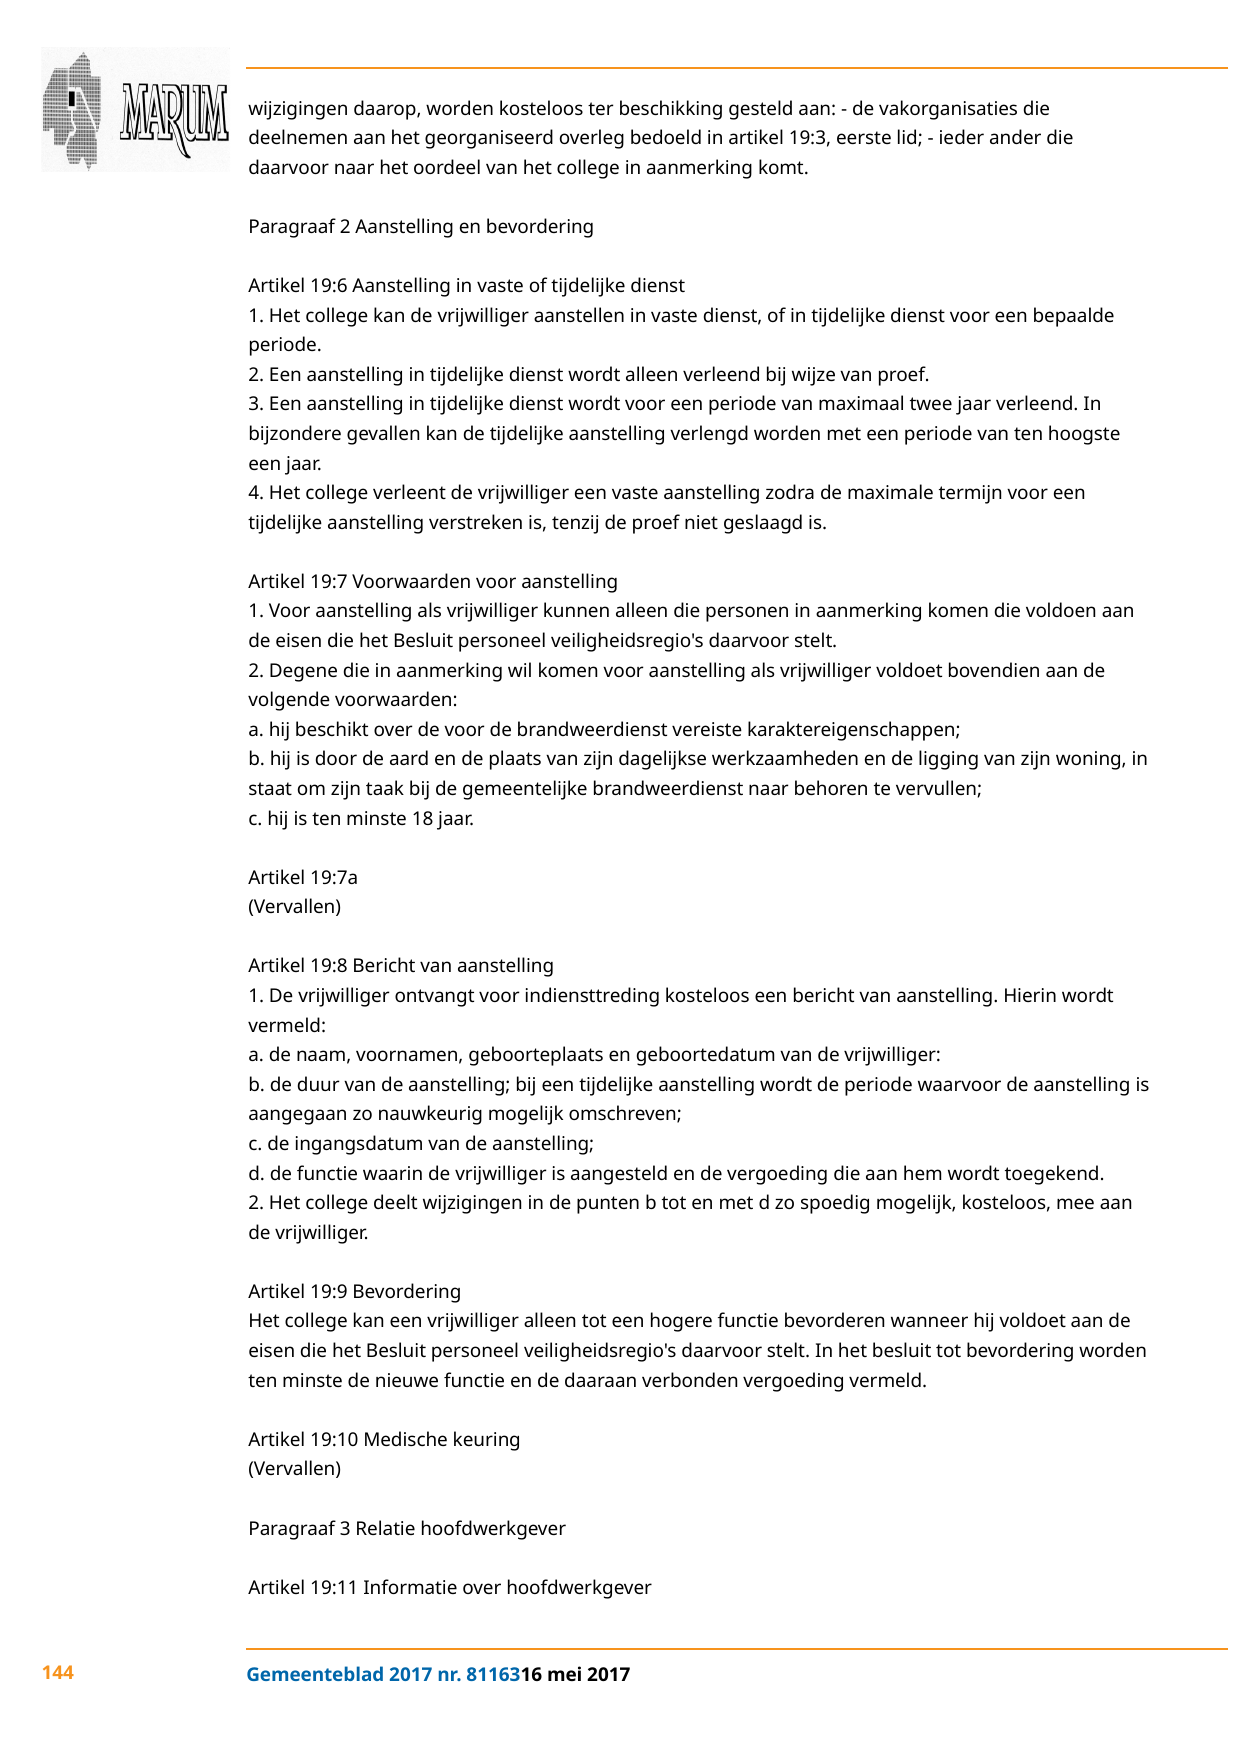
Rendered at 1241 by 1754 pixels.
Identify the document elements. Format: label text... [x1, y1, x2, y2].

text c. hij is ten minste 18 jaar. [248, 805, 1152, 831]
text b. de duur van de aanstelling; bij een tijdelijke aanstelling wordt de periode waarvoor de aanstelling is aangegaan zo nauwkeurig mogelijk omschreven; [248, 1071, 1152, 1126]
text b. hij is door de aard en de plaats van zijn dagelijkse werkzaamheden en de ligging van zijn woning, in staat om zijn taak bij de gemeentelijke brandweerdienst naar behoren te vervullen; [248, 746, 1152, 801]
text 2. Degene die in aanmerking wil komen voor aanstelling als vrijwilliger voldoet bovendien aan de volgende voorwaarden: [248, 657, 1152, 712]
text Artikel 19:9 Bevordering [248, 1278, 1152, 1304]
text Artikel 19:7 Voorwaarden voor aanstelling [248, 568, 1152, 594]
text a. de naam, voornamen, geboorteplaats en geboortedatum van de vrijwilliger: [248, 1041, 1152, 1067]
text (Vervallen) [248, 893, 1152, 919]
text 1. De vrijwilliger ontvangt voor indiensttreding kosteloos een bericht van aanstelling. Hierin wordt vermeld: [248, 982, 1152, 1038]
text c. de ingangsdatum van de aanstelling; [248, 1130, 1152, 1156]
text Artikel 19:10 Medische keuring [248, 1426, 1152, 1452]
text Paragraaf 3 Relatie hoofdwerkgever [248, 1515, 1152, 1541]
text 4. Het college verleent de vrijwilliger een vaste aanstelling zodra de maximale termijn voor een tijdelijke aanstelling verstreken is, tenzij de proef niet geslaagd is. [248, 479, 1152, 535]
text 3. Een aanstelling in tijdelijke dienst wordt voor een periode van maximaal twee jaar verleend. In bijzondere gevallen kan de tijdelijke aanstelling verlengd worden met een periode van ten hoogste een jaar. [248, 391, 1152, 476]
text Artikel 19:6 Aanstelling in vaste of tijdelijke dienst [248, 272, 1152, 298]
text 1. Voor aanstelling als vrijwilliger kunnen alleen die personen in aanmerking komen die voldoen aan de eisen die het Besluit personeel veiligheidsregio's daarvoor stelt. [248, 598, 1152, 653]
text Paragraaf 2 Aanstelling en bevordering [248, 213, 1152, 239]
text a. hij beschikt over de voor de brandweerdienst vereiste karaktereigenschappen; [248, 716, 1152, 742]
text 1. Het college kan de vrijwilliger aanstellen in vaste dienst, of in tijdelijke dienst voor een bepaalde periode. [248, 302, 1152, 357]
text wijzigingen daarop, worden kosteloos ter beschikking gesteld aan: - de vakorganisaties die deelnemen aan het georganiseerd overleg bedoeld in artikel 19:3, eerste lid; - ieder ander die daarvoor naar het oordeel van het college in aanmerking komt. [248, 95, 1152, 180]
text Het college kan een vrijwilliger alleen tot een hogere functie bevorderen wanneer hij voldoet aan de eisen die het Besluit personeel veiligheidsregio's daarvoor stelt. In het besluit tot bevordering worden ten minste de nieuwe functie en de daaraan verbonden vergoeding vermeld. [248, 1308, 1152, 1393]
text Artikel 19:8 Bericht van aanstelling [248, 953, 1152, 978]
text Artikel 19:11 Informatie over hoofdwerkgever [248, 1574, 1152, 1600]
picture [41, 47, 231, 172]
text (Vervallen) [248, 1456, 1152, 1481]
text d. de functie waarin de vrijwilliger is aangesteld en de vergoeding die aan hem wordt toegekend. [248, 1160, 1152, 1186]
text 2. Het college deelt wijzigingen in de punten b tot en met d zo spoedig mogelijk, kosteloos, mee aan de vrijwilliger. [248, 1189, 1152, 1245]
text 2. Een aanstelling in tijdelijke dienst wordt alleen verleend bij wijze van proef. [248, 361, 1152, 387]
text Artikel 19:7a [248, 864, 1152, 890]
